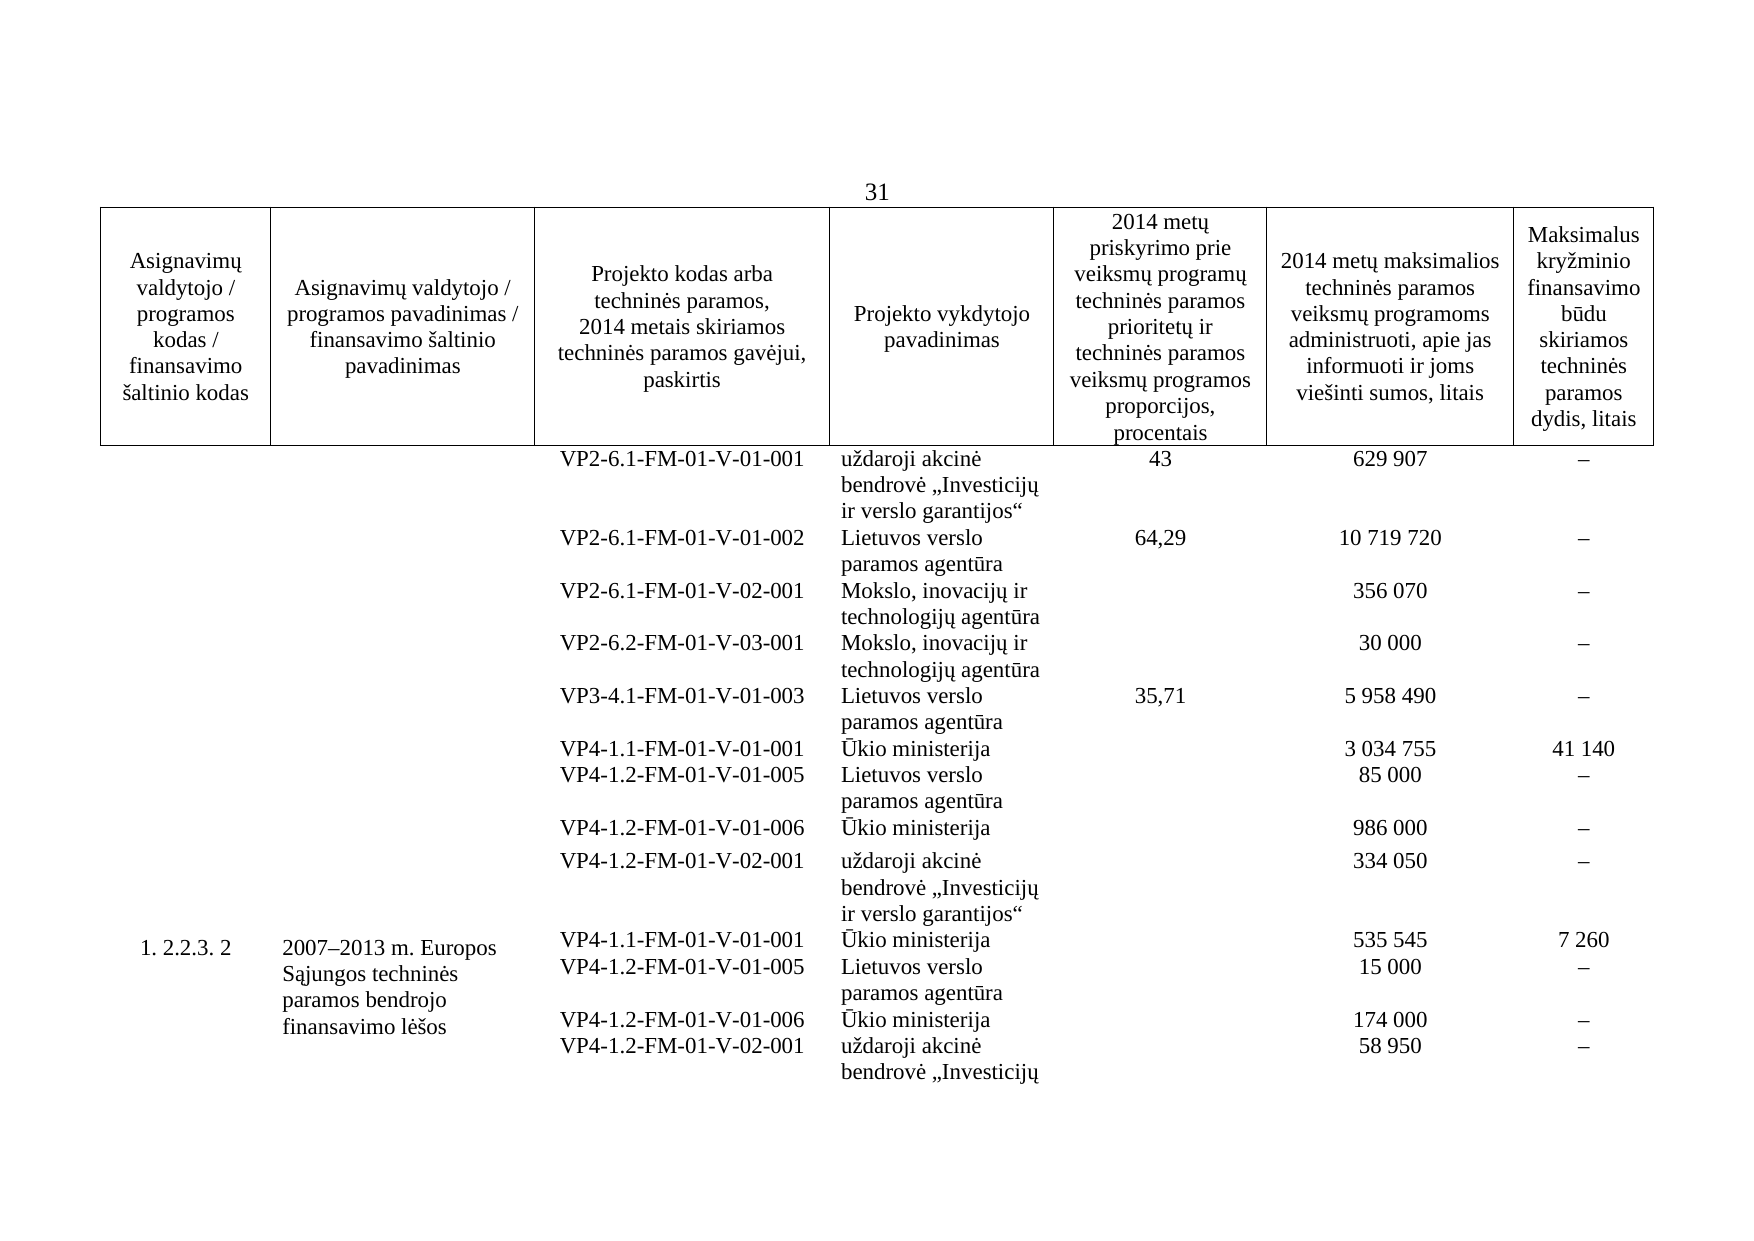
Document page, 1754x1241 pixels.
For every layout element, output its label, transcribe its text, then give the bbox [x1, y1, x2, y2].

table_cell [1054, 953, 1267, 1006]
table_header 2014 metų priskyrimo prie veiksmų programų techninės paramos prioritetų ir techninės paramos veiksmų programos proporcijos, procentais [1054, 208, 1266, 445]
table_cell 1. 2.2.3. 2 [100, 927, 271, 1085]
table_header Maksimalus kryžminio finansavimo būdu skiriamos techninės paramos dydis, litais [1514, 208, 1653, 445]
table_cell [271, 577, 534, 927]
table_cell – [1514, 524, 1653, 577]
table_header Projekto vykdytojo pavadinimas [830, 208, 1053, 445]
table_cell [100, 577, 271, 927]
table_header 2014 metų maksimalios techninės paramos veiksmų programoms administruoti, apie jas informuoti ir joms viešinti sumos, litais [1267, 208, 1513, 445]
table_cell VP4-1.2-FM-01-V-01-006 [534, 814, 829, 840]
table_cell 10 719 720 [1267, 524, 1514, 577]
table_cell Ūkio ministerija [830, 1006, 1054, 1032]
table_cell uždaroji akcinė bendrovė „Investicijų ir verslo garantijos“ [830, 446, 1054, 524]
table_header Asignavimų valdytojo / programos kodas / finansavimo šaltinio kodas [101, 208, 270, 445]
table_cell Lietuvos verslo paramos agentūra [830, 682, 1054, 735]
table_cell 15 000 [1267, 953, 1514, 1006]
table_cell 85 000 [1267, 761, 1514, 814]
table_cell – [1514, 1006, 1653, 1032]
table_cell Ūkio ministerija [830, 735, 1054, 761]
table_cell VP4-1.2-FM-01-V-01-006 [534, 1006, 829, 1032]
table_cell – [1514, 1032, 1653, 1085]
table_cell [1054, 814, 1267, 840]
table_cell VP4-1.2-FM-01-V-01-005 [534, 761, 829, 814]
table_header Asignavimų valdytojo / programos pavadinimas / finansavimo šaltinio pavadinimas [271, 208, 534, 445]
table_cell Lietuvos verslo paramos agentūra [830, 953, 1054, 1006]
table_cell – [1514, 682, 1653, 735]
table_cell 5 958 490 [1267, 682, 1514, 735]
table_cell 30 000 [1267, 629, 1514, 682]
table_cell – [1514, 953, 1653, 1006]
table_cell [1054, 629, 1267, 682]
table_cell 41 140 [1514, 735, 1653, 761]
table_cell [1054, 1032, 1267, 1085]
table_cell uždaroji akcinė bendrovė „Investicijų ir verslo garantijos“ [830, 840, 1054, 927]
table_cell 986 000 [1267, 814, 1514, 840]
table_cell [1054, 927, 1267, 953]
table_cell VP4-1.1-FM-01-V-01-001 [534, 735, 829, 761]
table_cell – [1514, 446, 1653, 524]
table_cell uždaroji akcinė bendrovė „Investicijų [830, 1032, 1054, 1085]
table_cell – [1514, 814, 1653, 840]
table_cell Ūkio ministerija [830, 927, 1054, 953]
table_cell VP2-6.2-FM-01-V-03-001 [534, 629, 829, 682]
table_cell 629 907 [1267, 446, 1514, 524]
table_cell VP2-6.1-FM-01-V-02-001 [534, 577, 829, 629]
table_cell – [1514, 629, 1653, 682]
table_cell 7 260 [1514, 927, 1653, 953]
table_cell 3 034 755 [1267, 735, 1514, 761]
table_cell – [1514, 840, 1653, 927]
table_cell VP4-1.2-FM-01-V-01-005 [534, 953, 829, 1006]
table_cell [100, 446, 271, 577]
table_cell – [1514, 761, 1653, 814]
table_cell Mokslo, inovacijų ir technologijų agentūra [830, 577, 1054, 629]
table_cell [271, 446, 534, 577]
table_cell 35,71 [1054, 682, 1267, 735]
table_cell 58 950 [1267, 1032, 1514, 1085]
table_cell VP2-6.1-FM-01-V-01-002 [534, 524, 829, 577]
table_cell 174 000 [1267, 1006, 1514, 1032]
table_cell 2007–2013 m. Europos Sąjungos techninės paramos bendrojo finansavimo lėšos [271, 927, 534, 1085]
table_cell 43 [1054, 446, 1267, 524]
table_cell 356 070 [1267, 577, 1514, 629]
table_cell [1054, 1006, 1267, 1032]
table_cell [1054, 577, 1267, 629]
table_cell [1054, 735, 1267, 761]
table_cell Lietuvos verslo paramos agentūra [830, 524, 1054, 577]
table_cell VP2-6.1-FM-01-V-01-001 [534, 446, 829, 524]
table_cell VP4-1.2-FM-01-V-02-001 [534, 1032, 829, 1085]
table_cell Lietuvos verslo paramos agentūra [830, 761, 1054, 814]
table_cell – [1514, 577, 1653, 629]
table_cell 64,29 [1054, 524, 1267, 577]
table_cell Mokslo, inovacijų ir technologijų agentūra [830, 629, 1054, 682]
table_cell [1054, 761, 1267, 814]
table_cell [1054, 840, 1267, 927]
table_cell VP4-1.2-FM-01-V-02-001 [534, 840, 829, 927]
table_header Projekto kodas arba techninės paramos, 2014 metais skiriamos techninės paramos gavėjui, paskirtis [535, 208, 829, 445]
table_cell Ūkio ministerija [830, 814, 1054, 840]
table_cell VP4-1.1-FM-01-V-01-001 [534, 927, 829, 953]
table_cell VP3-4.1-FM-01-V-01-003 [534, 682, 829, 735]
table_cell 535 545 [1267, 927, 1514, 953]
table_cell 334 050 [1267, 840, 1514, 927]
